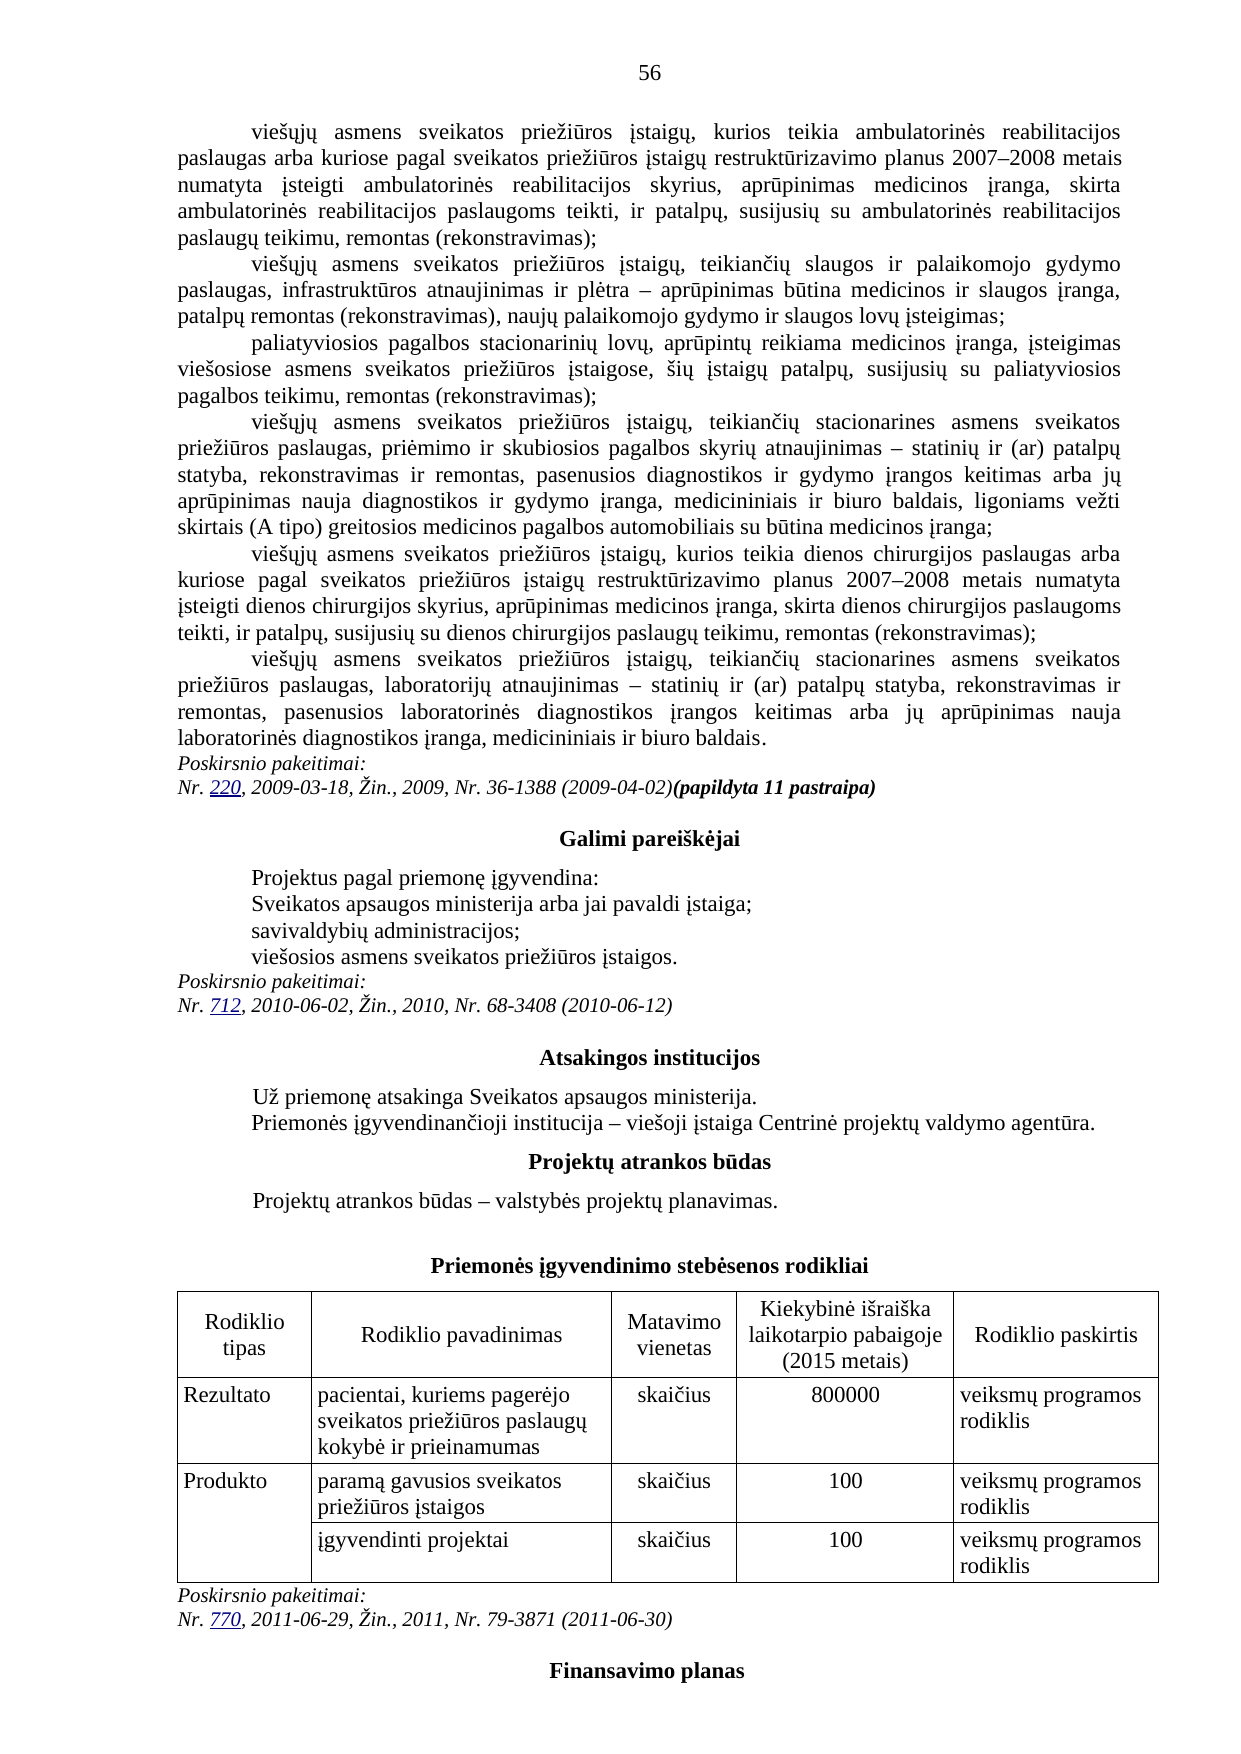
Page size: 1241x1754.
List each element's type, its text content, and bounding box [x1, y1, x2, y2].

text Poskirsnio pakeitimai: [177, 751, 1122, 775]
table_cell skaičius [612, 1523, 736, 1582]
table_header Rodiklio paskirtis [954, 1292, 1158, 1377]
text viešųjų asmens sveikatos priežiūros įstaigų, kurios teikia dienos chirurgijos paslaugas arba kuriose pagal sveikatos priežiūros įstaigų restruktūrizavimo planus 2007–2008 metais numatyta įsteigti dienos chirurgijos skyrius, aprūpinimas medicinos įranga, skirta dienos chirurgijos paslaugoms teikti, ir patalpų, susijusių su dienos chirurgijos paslaugų teikimu, remontas (rekonstravimas); [177, 540, 1122, 645]
table_cell paramą gavusios sveikatos priežiūros įstaigos [312, 1464, 611, 1522]
table_cell skaičius [612, 1378, 736, 1463]
text viešųjų asmens sveikatos priežiūros įstaigų, teikiančių stacionarines asmens sveikatos priežiūros paslaugas, laboratorijų atnaujinimas – statinių ir (ar) patalpų statyba, rekonstravimas ir remontas, pasenusios laboratorinės diagnostikos įrangos keitimas arba jų aprūpinimas nauja laboratorinės diagnostikos įranga, medicininiais ir biuro baldais. [177, 645, 1122, 751]
table_cell 100 [737, 1464, 953, 1522]
text Projektų atrankos būdas [177, 1148, 1122, 1174]
text Nr. 712, 2010-06-02, Žin., 2010, Nr. 68-3408 (2010-06-12) [177, 993, 1122, 1017]
table_cell veiksmų programos rodiklis [954, 1464, 1158, 1522]
table_cell 100 [737, 1523, 953, 1582]
text Priemonės įgyvendinimo stebėsenos rodikliai [177, 1252, 1122, 1278]
text Projektus pagal priemonę įgyvendina: [177, 864, 1122, 890]
table_cell įgyvendinti projektai [312, 1523, 611, 1582]
text viešosios asmens sveikatos priežiūros įstaigos. [177, 943, 1122, 969]
table_cell Rezultato [178, 1378, 311, 1463]
text Atsakingos institucijos [177, 1044, 1122, 1070]
text Galimi pareiškėjai [177, 825, 1122, 851]
table_cell 800000 [737, 1378, 953, 1463]
text Priemonės įgyvendinančioji institucija – viešoji įstaiga Centrinė projektų valdymo agentūra. [177, 1109, 1122, 1135]
text Sveikatos apsaugos ministerija arba jai pavaldi įstaiga; [177, 890, 1122, 917]
table_cell Produkto [178, 1464, 311, 1582]
text Nr. 220, 2009-03-18, Žin., 2009, Nr. 36-1388 (2009-04-02)(papildyta 11 pastraipa) [177, 775, 1122, 799]
table_header Rodiklio tipas [178, 1292, 311, 1377]
table_cell skaičius [612, 1464, 736, 1522]
text Projektų atrankos būdas – valstybės projektų planavimas. [177, 1187, 1122, 1213]
text Už priemonę atsakinga Sveikatos apsaugos ministerija. [177, 1083, 1122, 1109]
table_cell pacientai, kuriems pagerėjo sveikatos priežiūros paslaugų kokybė ir prieinamumas [312, 1378, 611, 1463]
text Nr. 770, 2011-06-29, Žin., 2011, Nr. 79-3871 (2011-06-30) [177, 1607, 1122, 1631]
table_header Kiekybinė išraiška laikotarpio pabaigoje (2015 metais) [737, 1292, 953, 1377]
text viešųjų asmens sveikatos priežiūros įstaigų, kurios teikia ambulatorinės reabilitacijos paslaugas arba kuriose pagal sveikatos priežiūros įstaigų restruktūrizavimo planus 2007–2008 metais numatyta įsteigti ambulatorinės reabilitacijos skyrius, aprūpinimas medicinos įranga, skirta ambulatorinės reabilitacijos paslaugoms teikti, ir patalpų, susijusių su ambulatorinės reabilitacijos paslaugų teikimu, remontas (rekonstravimas); [177, 118, 1122, 250]
text Finansavimo planas [177, 1657, 1122, 1684]
table_cell veiksmų programos rodiklis [954, 1378, 1158, 1463]
table_cell veiksmų programos rodiklis [954, 1523, 1158, 1582]
text Poskirsnio pakeitimai: [177, 969, 1122, 993]
text savivaldybių administracijos; [177, 917, 1122, 943]
text Poskirsnio pakeitimai: [177, 1583, 1122, 1607]
table_header Matavimo vienetas [612, 1292, 736, 1377]
text paliatyviosios pagalbos stacionarinių lovų, aprūpintų reikiama medicinos įranga, įsteigimas viešosiose asmens sveikatos priežiūros įstaigose, šių įstaigų patalpų, susijusių su paliatyviosios pagalbos teikimu, remontas (rekonstravimas); [177, 329, 1122, 408]
table_header Rodiklio pavadinimas [312, 1292, 611, 1377]
text viešųjų asmens sveikatos priežiūros įstaigų, teikiančių slaugos ir palaikomojo gydymo paslaugas, infrastruktūros atnaujinimas ir plėtra – aprūpinimas būtina medicinos ir slaugos įranga, patalpų remontas (rekonstravimas), naujų palaikomojo gydymo ir slaugos lovų įsteigimas; [177, 250, 1122, 329]
text viešųjų asmens sveikatos priežiūros įstaigų, teikiančių stacionarines asmens sveikatos priežiūros paslaugas, priėmimo ir skubiosios pagalbos skyrių atnaujinimas – statinių ir (ar) patalpų statyba, rekonstravimas ir remontas, pasenusios diagnostikos ir gydymo įrangos keitimas arba jų aprūpinimas nauja diagnostikos ir gydymo įranga, medicininiais ir biuro baldais, ligoniams vežti skirtais (A tipo) greitosios medicinos pagalbos automobiliais su būtina medicinos įranga; [177, 408, 1122, 540]
